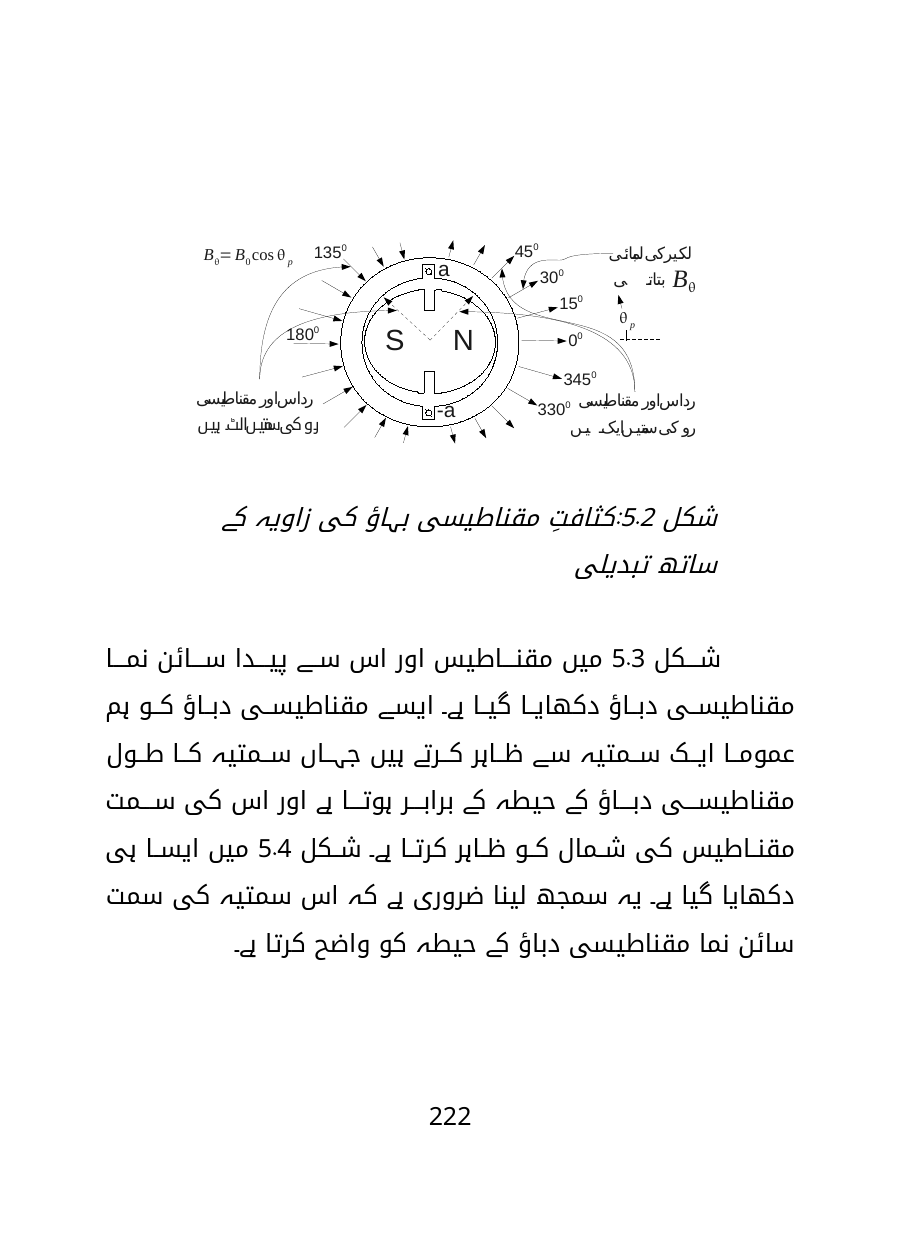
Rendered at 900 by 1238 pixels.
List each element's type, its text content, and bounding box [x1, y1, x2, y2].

text شکل 5.2:کثافتِ مقناطیسی بہاؤ کی زاویہ کے ساتھ تبدیلی [182, 181, 717, 589]
text شکل 5.3 میں مقناطیس اور اس سے پیدا سائن نما مقناطیسی دباؤ دکھایا گیا ہے۔ ایسے مقناطیسی دباؤ کو ہم عموما ایک سمتیہ سے ظاہر کرتے ہیں جہاں سمتیہ کا طول مقناطیسی دباؤ کے حیطہ کے برابر ہوتا ہے اور اس کی سمت مقناطیس کی شمال کو ظاہر کرتا ہے۔ شکل 5.4 میں ایسا ہی دکھایا گیا ہے۔ یہ سمجھ لینا ضروری ہے کہ اس سمتیہ کی سمت سائن نما مقناطیسی دباؤ کے حیطہ کو واضح کرتا ہے۔ [105, 636, 795, 967]
